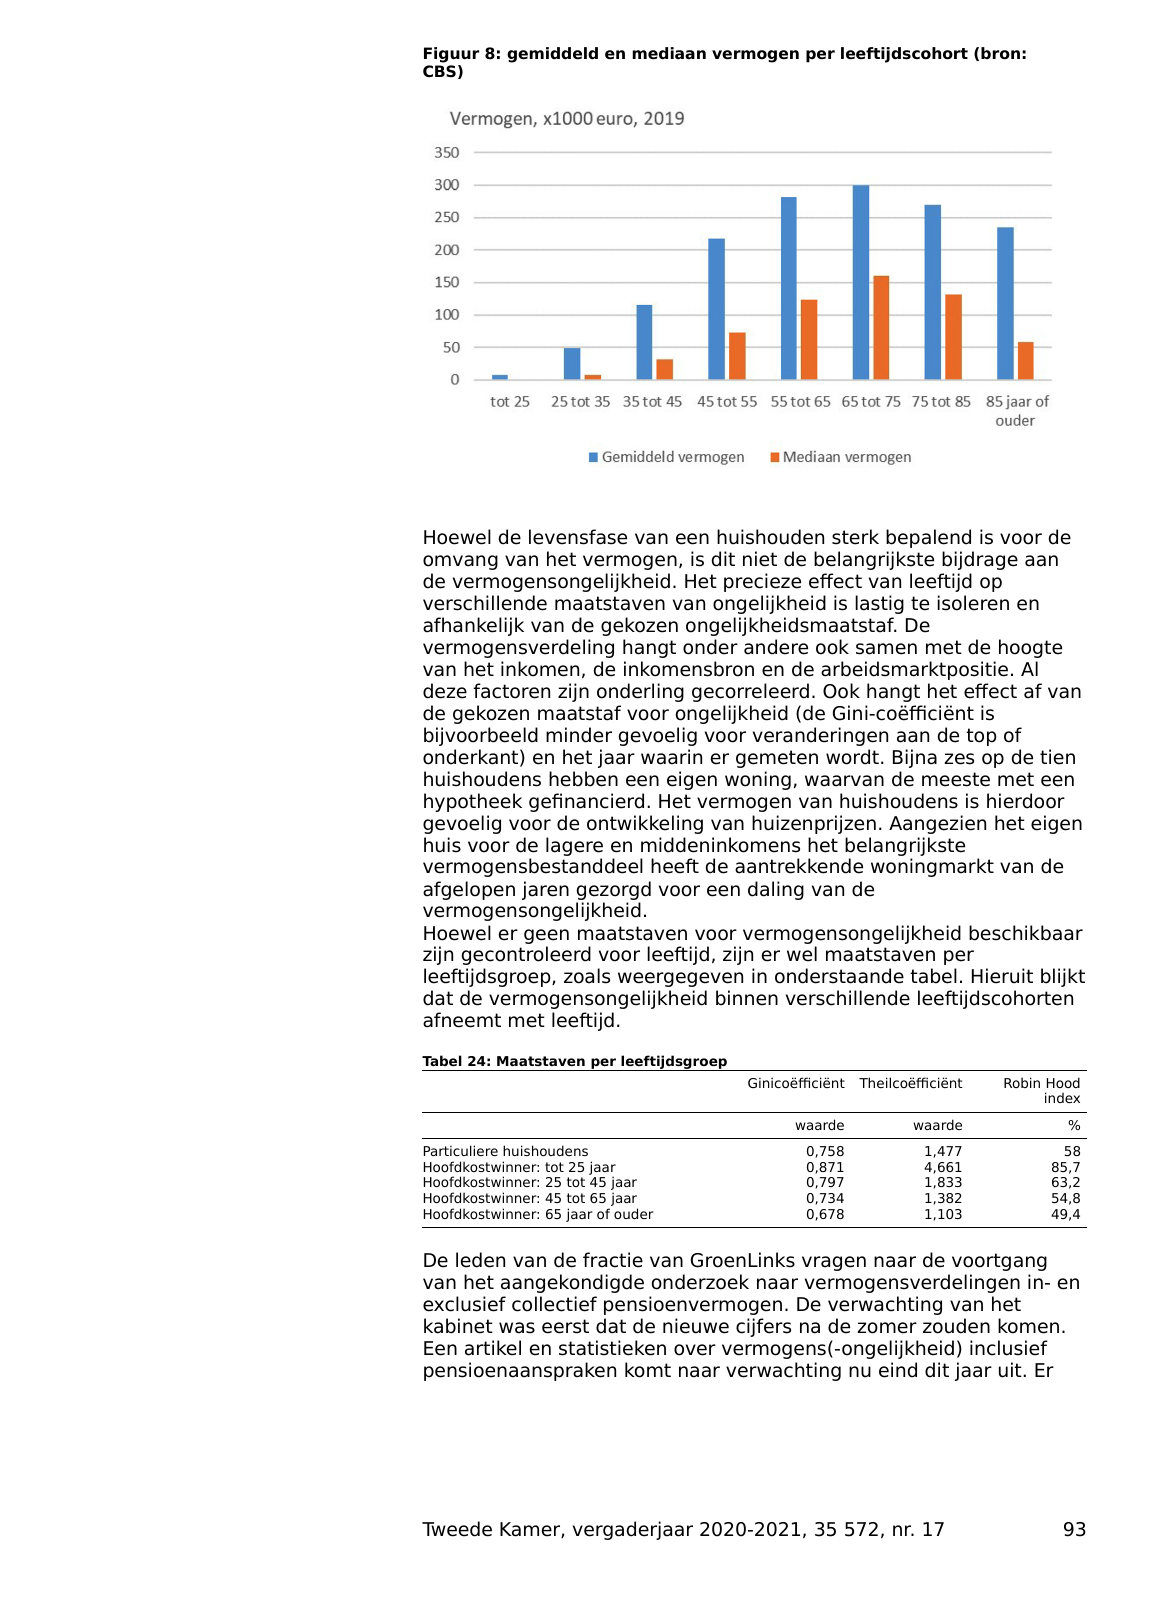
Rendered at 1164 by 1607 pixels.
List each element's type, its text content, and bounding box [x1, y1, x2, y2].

table_cell Particuliere huishoudens [422, 1139, 732, 1159]
text Figuur 8: gemiddeld en mediaan vermogen per leeftijdscohort (bron: CBS) [422, 45, 1072, 81]
table_cell 0,678 [732, 1207, 850, 1227]
table_cell 63,2 [969, 1175, 1087, 1191]
table_cell 54,8 [969, 1191, 1087, 1207]
table_cell Hoofdkostwinner: tot 25 jaar [422, 1159, 732, 1175]
table_cell Ginicoëfficiënt [732, 1071, 850, 1112]
table_cell 58 [969, 1139, 1087, 1159]
picture [422, 92, 1072, 483]
table_cell % [969, 1113, 1087, 1138]
table_cell 1,382 [850, 1191, 968, 1207]
text Hoewel de levensfase van een huishouden sterk bepalend is voor de omvang van het vermogen, is dit niet de belangrijkste bijdrage aan de vermogensongelijkheid. Het precieze effect van leeftijd op verschillende maatstaven van ongelijkheid is lastig te isoleren en afhankelijk van de gekozen ongelijkheidsmaatstaf. De vermogensverdeling hangt onder andere ook samen met de hoogte van het inkomen, de inkomensbron en de arbeidsmarktpositie. Al deze factoren zijn onderling gecorreleerd. Ook hangt het effect af van de gekozen maatstaf voor ongelijkheid (de Gini-coëfficiënt is bijvoorbeeld minder gevoelig voor veranderingen aan de top of onderkant) en het jaar waarin er gemeten wordt. Bijna zes op de tien huishoudens hebben een eigen woning, waarvan de meeste met een hypotheek gefinancierd. Het vermogen van huishoudens is hierdoor gevoelig voor de ontwikkeling van huizenprijzen. Aangezien het eigen huis voor de lagere en middeninkomens het belangrijkste vermogensbestanddeel heeft de aantrekkende woningmarkt van de afgelopen jaren gezorgd voor een daling van de vermogensongelijkheid. [422, 527, 1087, 922]
table_cell Hoofdkostwinner: 65 jaar of ouder [422, 1207, 732, 1227]
table_cell Theilcoëfficiënt [850, 1071, 968, 1112]
text Hoewel er geen maatstaven voor vermogensongelijkheid beschikbaar zijn gecontroleerd voor leeftijd, zijn er wel maatstaven per leeftijdsgroep, zoals weergegeven in onderstaande tabel. Hieruit blijkt dat de vermogensongelijkheid binnen verschillende leeftijdscohorten afneemt met leeftijd. [422, 922, 1087, 1032]
table_cell waarde [850, 1113, 968, 1138]
table_cell 0,871 [732, 1159, 850, 1175]
table_cell 49,4 [969, 1207, 1087, 1227]
table_cell Hoofdkostwinner: 45 tot 65 jaar [422, 1191, 732, 1207]
text De leden van de fractie van GroenLinks vragen naar de voortgang van het aangekondigde onderzoek naar vermogensverdelingen in- en exclusief collectief pensioenvermogen. De verwachting van het kabinet was eerst dat de nieuwe cijfers na de zomer zouden komen. Een artikel en statistieken over vermogens(-ongelijkheid) inclusief pensioenaanspraken komt naar verwachting nu eind dit jaar uit. Er [422, 1250, 1087, 1382]
table_cell 85,7 [969, 1159, 1087, 1175]
table_header Tabel 24: Maatstaven per leeftijdsgroep [422, 1054, 1087, 1070]
table_cell 0,758 [732, 1139, 850, 1159]
table_cell [422, 1113, 732, 1138]
table_cell 1,103 [850, 1207, 968, 1227]
table_cell 0,734 [732, 1191, 850, 1207]
table_cell 4,661 [850, 1159, 968, 1175]
table_cell 1,477 [850, 1139, 968, 1159]
table_cell Hoofdkostwinner: 25 tot 45 jaar [422, 1175, 732, 1191]
table_cell 0,797 [732, 1175, 850, 1191]
table_cell waarde [732, 1113, 850, 1138]
table_cell Robin Hood index [969, 1071, 1087, 1112]
table_cell [422, 1071, 732, 1112]
table_cell 1,833 [850, 1175, 968, 1191]
